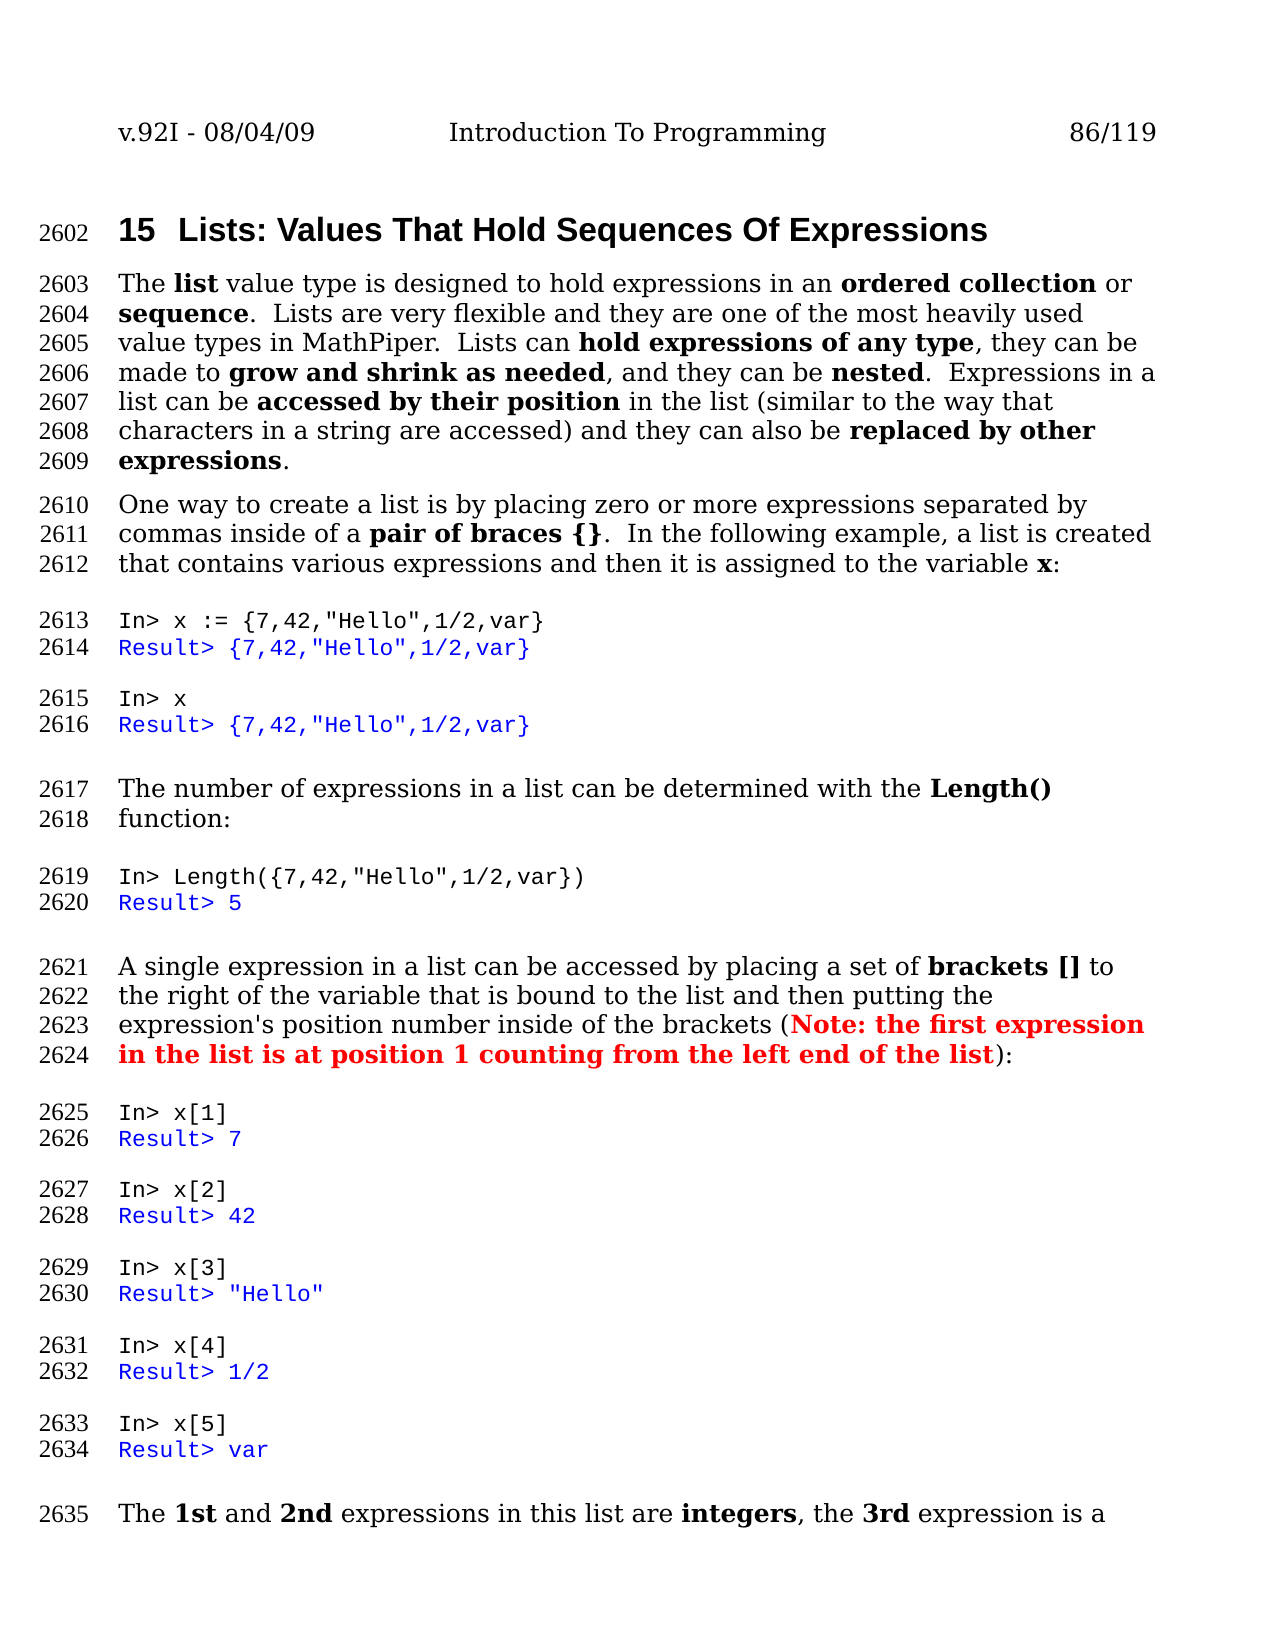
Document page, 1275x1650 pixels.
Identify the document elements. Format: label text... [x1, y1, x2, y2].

text Result> var [118, 1438, 1157, 1464]
text Result> 1/2 [118, 1360, 1157, 1386]
text Result> "Hello" [118, 1283, 1157, 1308]
text Result> {7,42,"Hello",1/2,var} [118, 714, 1157, 739]
text In> x[1] [118, 1101, 1157, 1127]
text In> x[2] [118, 1179, 1157, 1205]
text A single expression in a list can be accessed by placing a set of brackets [] to the right of the variable that is bound to the list and then putting the expression's position number inside of the brackets (Note: the first expression in the list is at position 1 counting from the left end of the list): [118, 952, 1157, 1069]
text One way to create a list is by placing zero or more expressions separated by commas inside of a pair of braces {}. In the following example, a list is created that contains various expressions and then it is assigned to the variable x: [118, 490, 1157, 578]
text In> Length({7,42,"Hello",1/2,var}) [118, 865, 1157, 891]
text Result> 7 [118, 1127, 1157, 1153]
text The 1st and 2nd expressions in this list are integers, the 3rd expression is a [118, 1499, 1157, 1528]
text Result> 5 [118, 891, 1157, 917]
text The list value type is designed to hold expressions in an ordered collection or sequence. Lists are very flexible and they are one of the most heavily used value types in MathPiper. Lists can hold expressions of any type, they can be made to grow and shrink as needed, and they can be nested. Expressions in a list can be accessed by their position in the list (similar to the way that characters in a string are accessed) and they can also be replaced by other expressions. [118, 269, 1157, 475]
text In> x[4] [118, 1334, 1157, 1360]
text In> x [118, 688, 1157, 714]
subtitle Lists: Values That Hold Sequences Of Expressions [118, 210, 1157, 248]
text The number of expressions in a list can be determined with the Length() function: [118, 774, 1157, 833]
text Result> {7,42,"Hello",1/2,var} [118, 636, 1157, 662]
text Result> 42 [118, 1205, 1157, 1231]
text In> x := {7,42,"Hello",1/2,var} [118, 610, 1157, 636]
text In> x[5] [118, 1412, 1157, 1438]
text In> x[3] [118, 1257, 1157, 1283]
